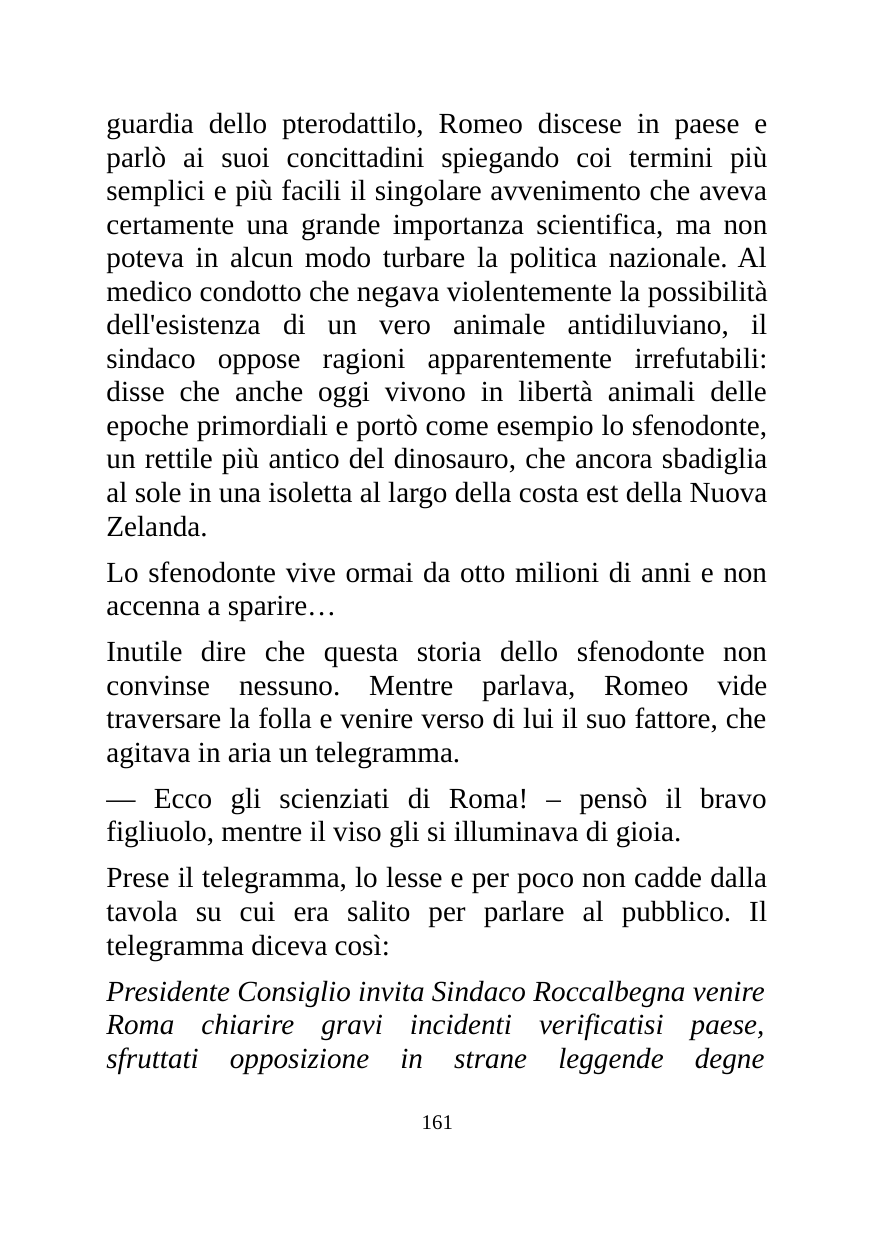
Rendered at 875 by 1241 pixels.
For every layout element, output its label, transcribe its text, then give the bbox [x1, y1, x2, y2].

text Prese il telegramma, lo lesse e per poco non cadde dalla tavola su cui era salito per parlare al pubblico. Il telegramma diceva così: [106, 861, 768, 961]
text Lo sfenodonte vive ormai da otto milioni di anni e non accenna a sparire… [106, 555, 768, 622]
text Inutile dire che questa storia dello sfenodonte non convinse nessuno. Mentre parlava, Romeo vide traversare la folla e venire verso di lui il suo fattore, che agitava in aria un telegramma. [106, 634, 768, 768]
text guardia dello pterodattilo, Romeo discese in paese e parlò ai suoi concittadini spiegando coi termini più semplici e più facili il singolare avvenimento che aveva certamente una grande importanza scientifica, ma non poteva in alcun modo turbare la politica nazionale. Al medico condotto che negava violentemente la possibilità dell'esistenza di un vero animale antidiluviano, il sindaco oppose ragioni apparentemente irrefutabili: disse che anche oggi vivono in libertà animali delle epoche primordiali e portò come esempio lo sfenodonte, un rettile più antico del dinosauro, che ancora sbadiglia al sole in una isoletta al largo della costa est della Nuova Zelanda. [106, 106, 768, 542]
text Presidente Consiglio invita Sindaco Roccalbegna venire Roma chiarire gravi incidenti verificatisi paese, sfruttati opposizione in strane leggende degne [106, 974, 768, 1074]
text — Ecco gli scienziati di Roma! – pensò il bravo figliuolo, mentre il viso gli si illuminava di gioia. [106, 781, 768, 848]
